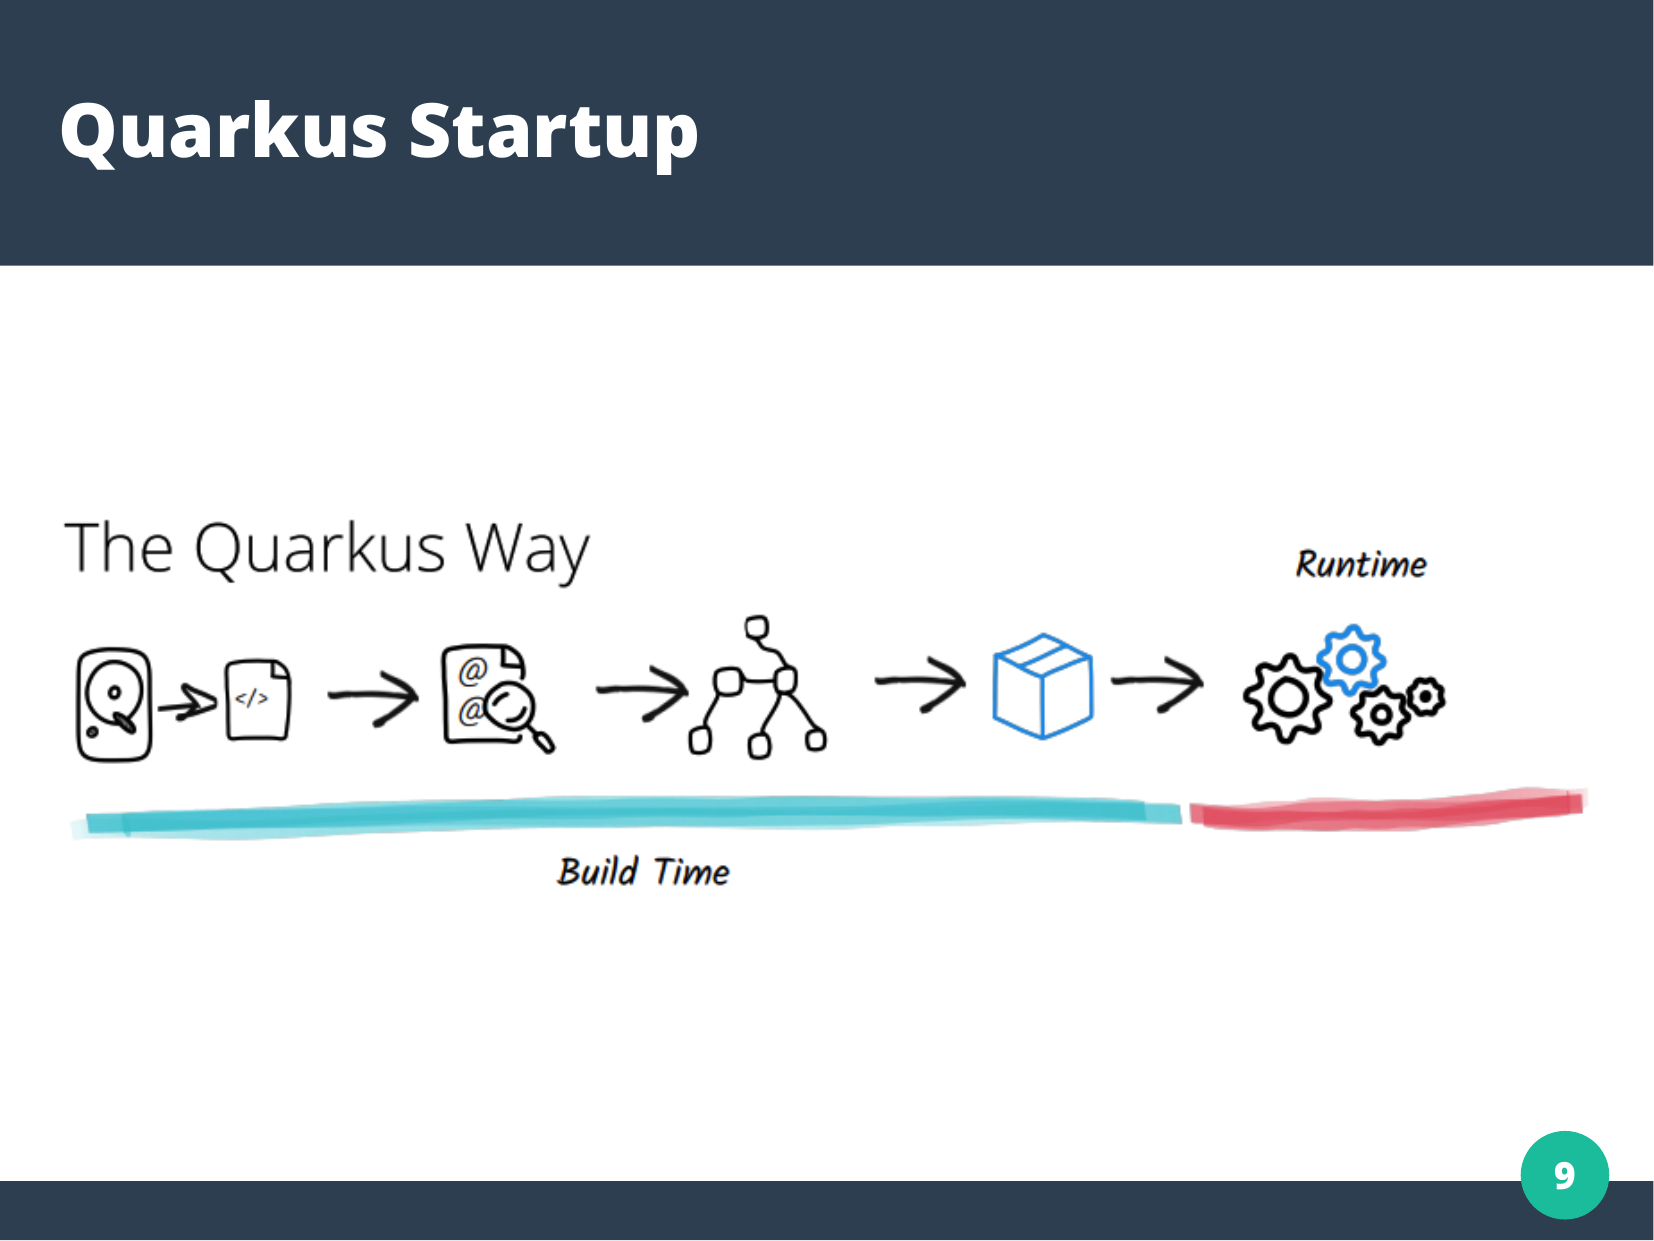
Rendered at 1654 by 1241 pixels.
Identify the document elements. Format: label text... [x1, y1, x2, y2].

title Quarkus Startup [59, 49, 1595, 207]
picture [49, 490, 1610, 935]
